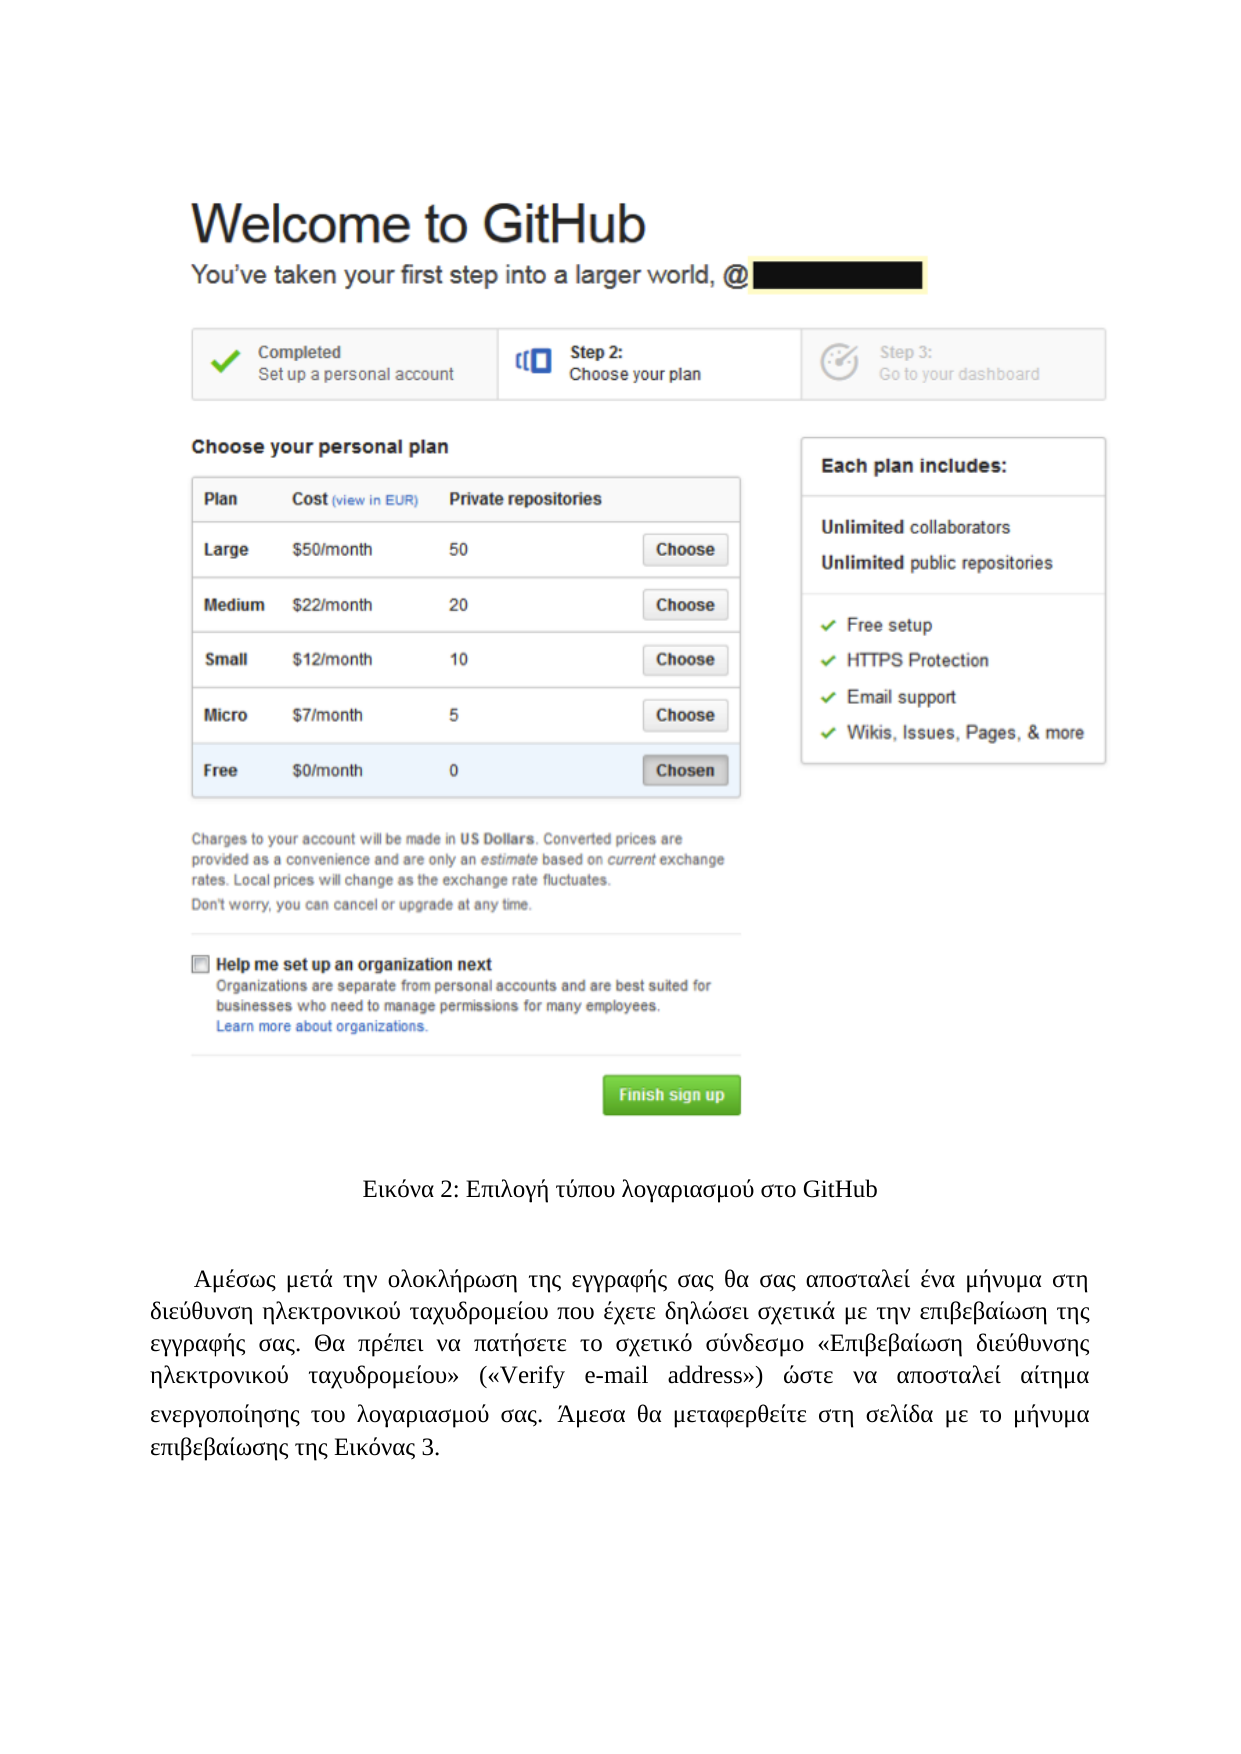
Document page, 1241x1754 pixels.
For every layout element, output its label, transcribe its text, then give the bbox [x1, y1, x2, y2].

picture [178, 198, 1119, 1121]
text Αμέσως μετά την ολοκλήρωση της εγγραφής σας θα σας αποσταλεί ένα μήνυμα στη διεύθυνση ηλεκτρονικού ταχυδρομείου που έχετε δηλώσει σχετικά με την επιβεβαίωση της εγγραφής σας. Θα πρέπει να πατήσετε το σχετικό σύνδεσμο «Επιβεβαίωση διεύθυνσης ηλεκτρονικού ταχυδρομείου» («Verify e-mail address») ώστε να αποσταλεί αίτημα ενεργοποίησης του λογαριασμού σας. Άμεσα θα μεταφερθείτε στη σελίδα με το μήνυμα επιβεβαίωσης της Εικόνας 3. [150, 1265, 1091, 1460]
text Εικόνα 2: Επιλογή τύπου λογαριασμού στο GitHub [150, 1175, 1091, 1203]
